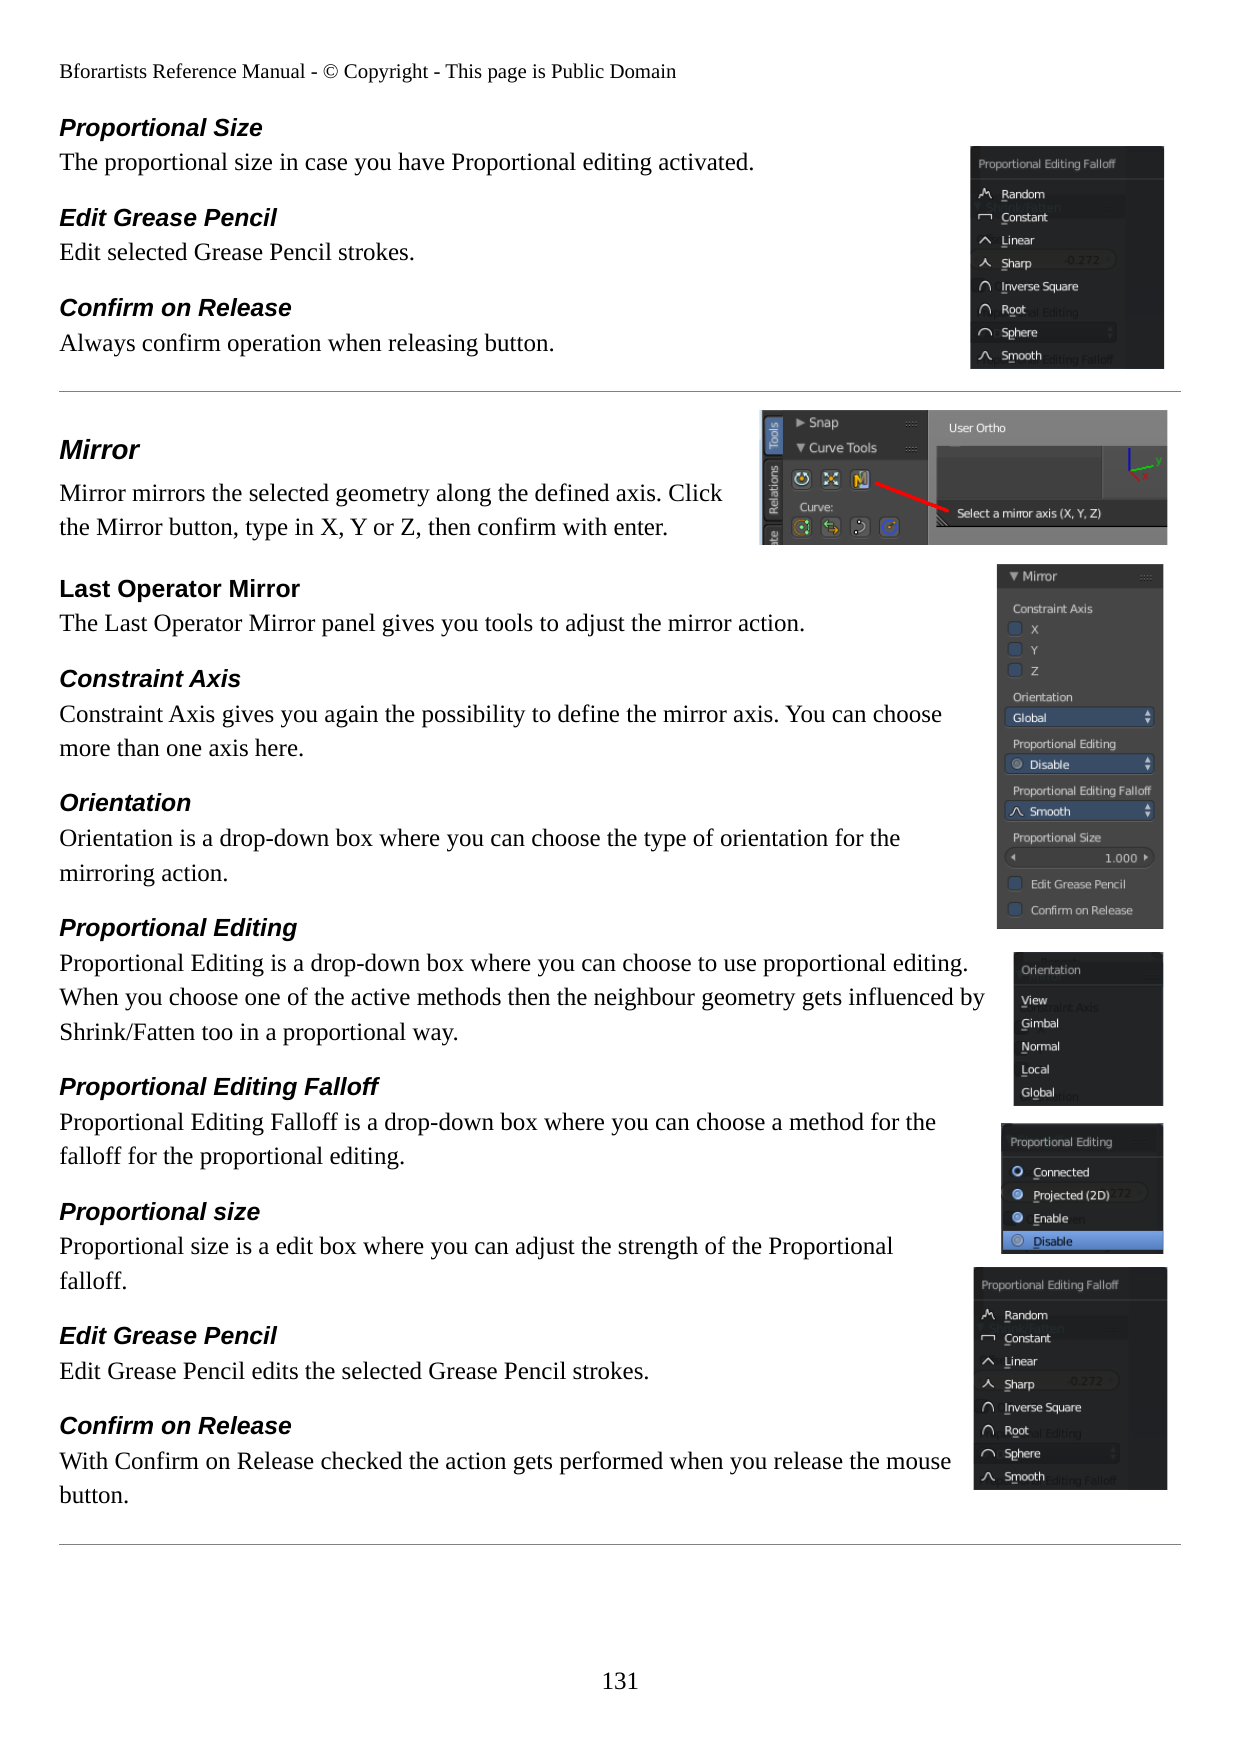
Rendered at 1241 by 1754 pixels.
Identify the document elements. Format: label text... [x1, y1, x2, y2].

text Edit Grease Pencil edits the selected Grease Pencil strokes. [59, 1356, 973, 1385]
subtitle [1168, 433, 1181, 465]
subtitle Constraint Axis [59, 664, 996, 692]
text Mirror mirrors the selected geometry along the defined axis. Click the Mirror button, type in X, Y or Z, then confirm with enter. [59, 478, 759, 541]
subtitle Proportional Editing [59, 913, 1181, 942]
subtitle [1164, 788, 1181, 817]
subtitle Edit Grease Pencil [59, 1321, 973, 1350]
subtitle Mirror [59, 433, 759, 465]
subtitle Orientation [59, 788, 996, 817]
subtitle Proportional Editing Falloff [59, 1072, 1013, 1101]
text With Confirm on Release checked the action gets performed when you release the mouse button. [59, 1446, 1181, 1509]
subtitle Proportional Size [59, 113, 1181, 141]
text Orientation is a drop-down box where you can choose the type of orientation for the mirroring action. [59, 823, 996, 886]
subtitle [1165, 203, 1181, 231]
picture [973, 1267, 1168, 1490]
picture [996, 564, 1164, 929]
subtitle [1165, 293, 1181, 321]
subtitle Confirm on Release [59, 293, 970, 321]
text Proportional Editing is a drop-down box where you can choose to use proportional editing. When you choose one of the active methods then the neighbour geometry gets influenced by Shrink/Fatten too in a proportional way. [59, 948, 1181, 1046]
picture [759, 410, 1168, 545]
subtitle Confirm on Release [59, 1411, 973, 1440]
picture [1013, 952, 1164, 1106]
text Edit selected Grease Pencil strokes. [59, 237, 970, 266]
subtitle Edit Grease Pencil [59, 203, 970, 231]
picture [1001, 1123, 1164, 1254]
text Proportional size is a edit box where you can adjust the strength of the Proportional falloff. [59, 1231, 1181, 1295]
subtitle [1164, 664, 1181, 692]
text Always confirm operation when releasing button. [59, 328, 970, 356]
subtitle [1168, 1321, 1181, 1350]
text Constraint Axis gives you again the possibility to define the mirror axis. You can choose more than one axis here. [59, 699, 996, 762]
text The proportional size in case you have Proportional editing activated. [59, 147, 970, 176]
subtitle Last Operator Mirror [59, 574, 996, 602]
text The Last Operator Mirror panel gives you tools to adjust the mirror action. [59, 608, 996, 637]
subtitle [1164, 1197, 1181, 1225]
subtitle [1164, 574, 1181, 602]
picture [970, 146, 1165, 369]
text Proportional Editing Falloff is a drop-down box where you can choose a method for the falloff for the proportional editing. [59, 1107, 1181, 1170]
subtitle Proportional size [59, 1197, 1001, 1225]
subtitle [1168, 1411, 1181, 1440]
